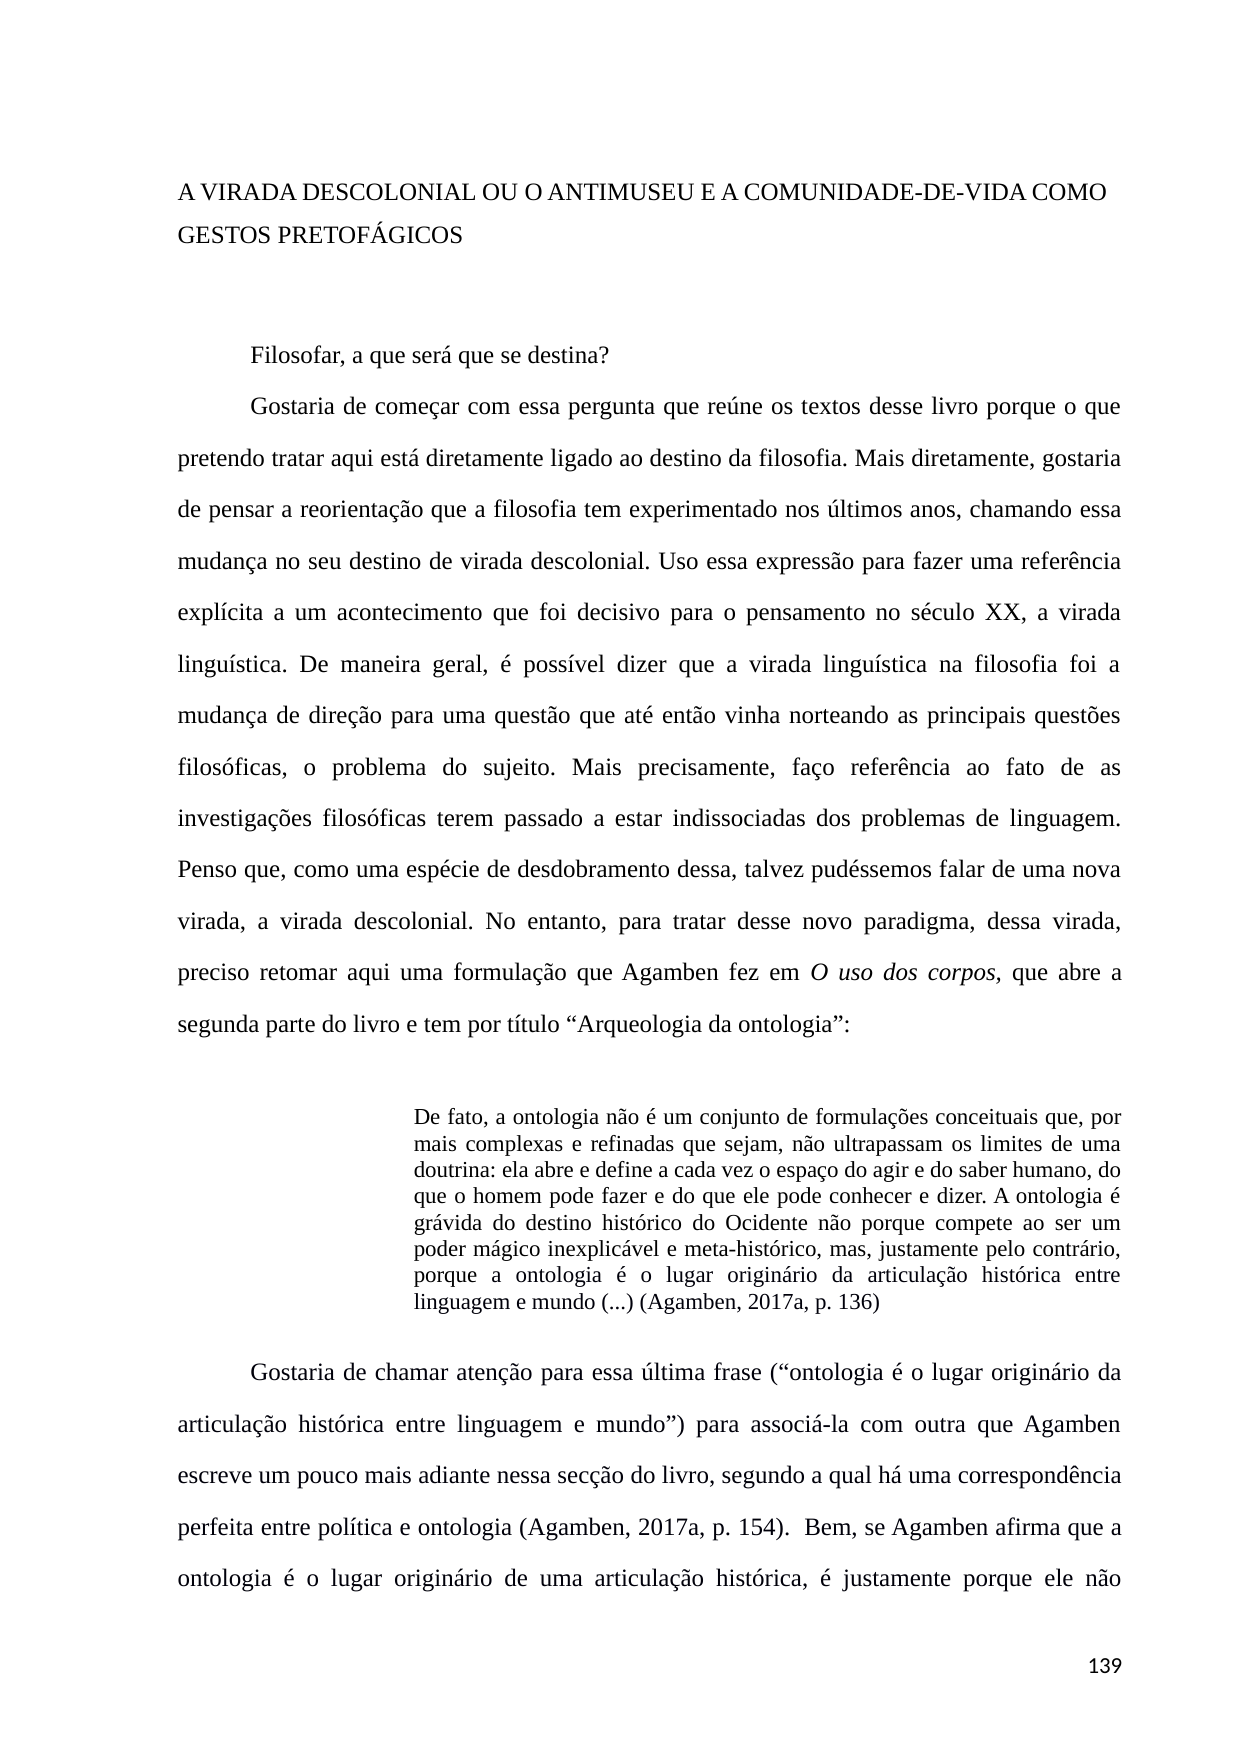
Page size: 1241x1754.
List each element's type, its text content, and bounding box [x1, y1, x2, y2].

text Filosofar, a que será que se destina? [177, 340, 1122, 369]
text Gostaria de começar com essa pergunta que reúne os textos desse livro porque o que pretendo tratar aqui está diretamente ligado ao destino da filosofia. Mais diretamente, gostaria de pensar a reorientação que a filosofia tem experimentado nos últimos anos, chamando essa mudança no seu destino de virada descolonial. Uso essa expressão para fazer uma referência explícita a um acontecimento que foi decisivo para o pensamento no século XX, a virada linguística. De maneira geral, é possível dizer que a virada linguística na filosofia foi a mudança de direção para uma questão que até então vinha norteando as principais questões filosóficas, o problema do sujeito. Mais precisamente, faço referência ao fato de as investigações filosóficas terem passado a estar indissociadas dos problemas de linguagem. Penso que, como uma espécie de desdobramento dessa, talvez pudéssemos falar de uma nova virada, a virada descolonial. No entanto, para tratar desse novo paradigma, dessa virada, preciso retomar aqui uma formulação que Agamben fez em O uso dos corpos, que abre a segunda parte do livro e tem por título “Arqueologia da ontologia”: [177, 391, 1122, 1038]
text De fato, a ontologia não é um conjunto de formulações conceituais que, por mais complexas e refinadas que sejam, não ultrapassam os limites de uma doutrina: ela abre e define a cada vez o espaço do agir e do saber humano, do que o homem pode fazer e do que ele pode conhecer e dizer. A ontologia é grávida do destino histórico do Ocidente não porque compete ao ser um poder mágico inexplicável e meta-histórico, mas, justamente pelo contrário, porque a ontologia é o lugar originário da articulação histórica entre linguagem e mundo (...) (Agamben, 2017a, p. 136) [413, 1103, 1122, 1314]
text Gostaria de chamar atenção para essa última frase (“ontologia é o lugar originário da articulação histórica entre linguagem e mundo”) para associá-la com outra que Agamben escreve um pouco mais adiante nessa secção do livro, segundo a qual há uma correspondência perfeita entre política e ontologia (Agamben, 2017a, p. 154). Bem, se Agamben afirma que a ontologia é o lugar originário de uma articulação histórica, é justamente porque ele não [177, 1357, 1122, 1592]
subtitle A VIRADA DESCOLONIAL OU O ANTIMUSEU E A COMUNIDADE-DE-VIDA COMO GESTOS PRETOFÁGICOS [177, 177, 1122, 249]
